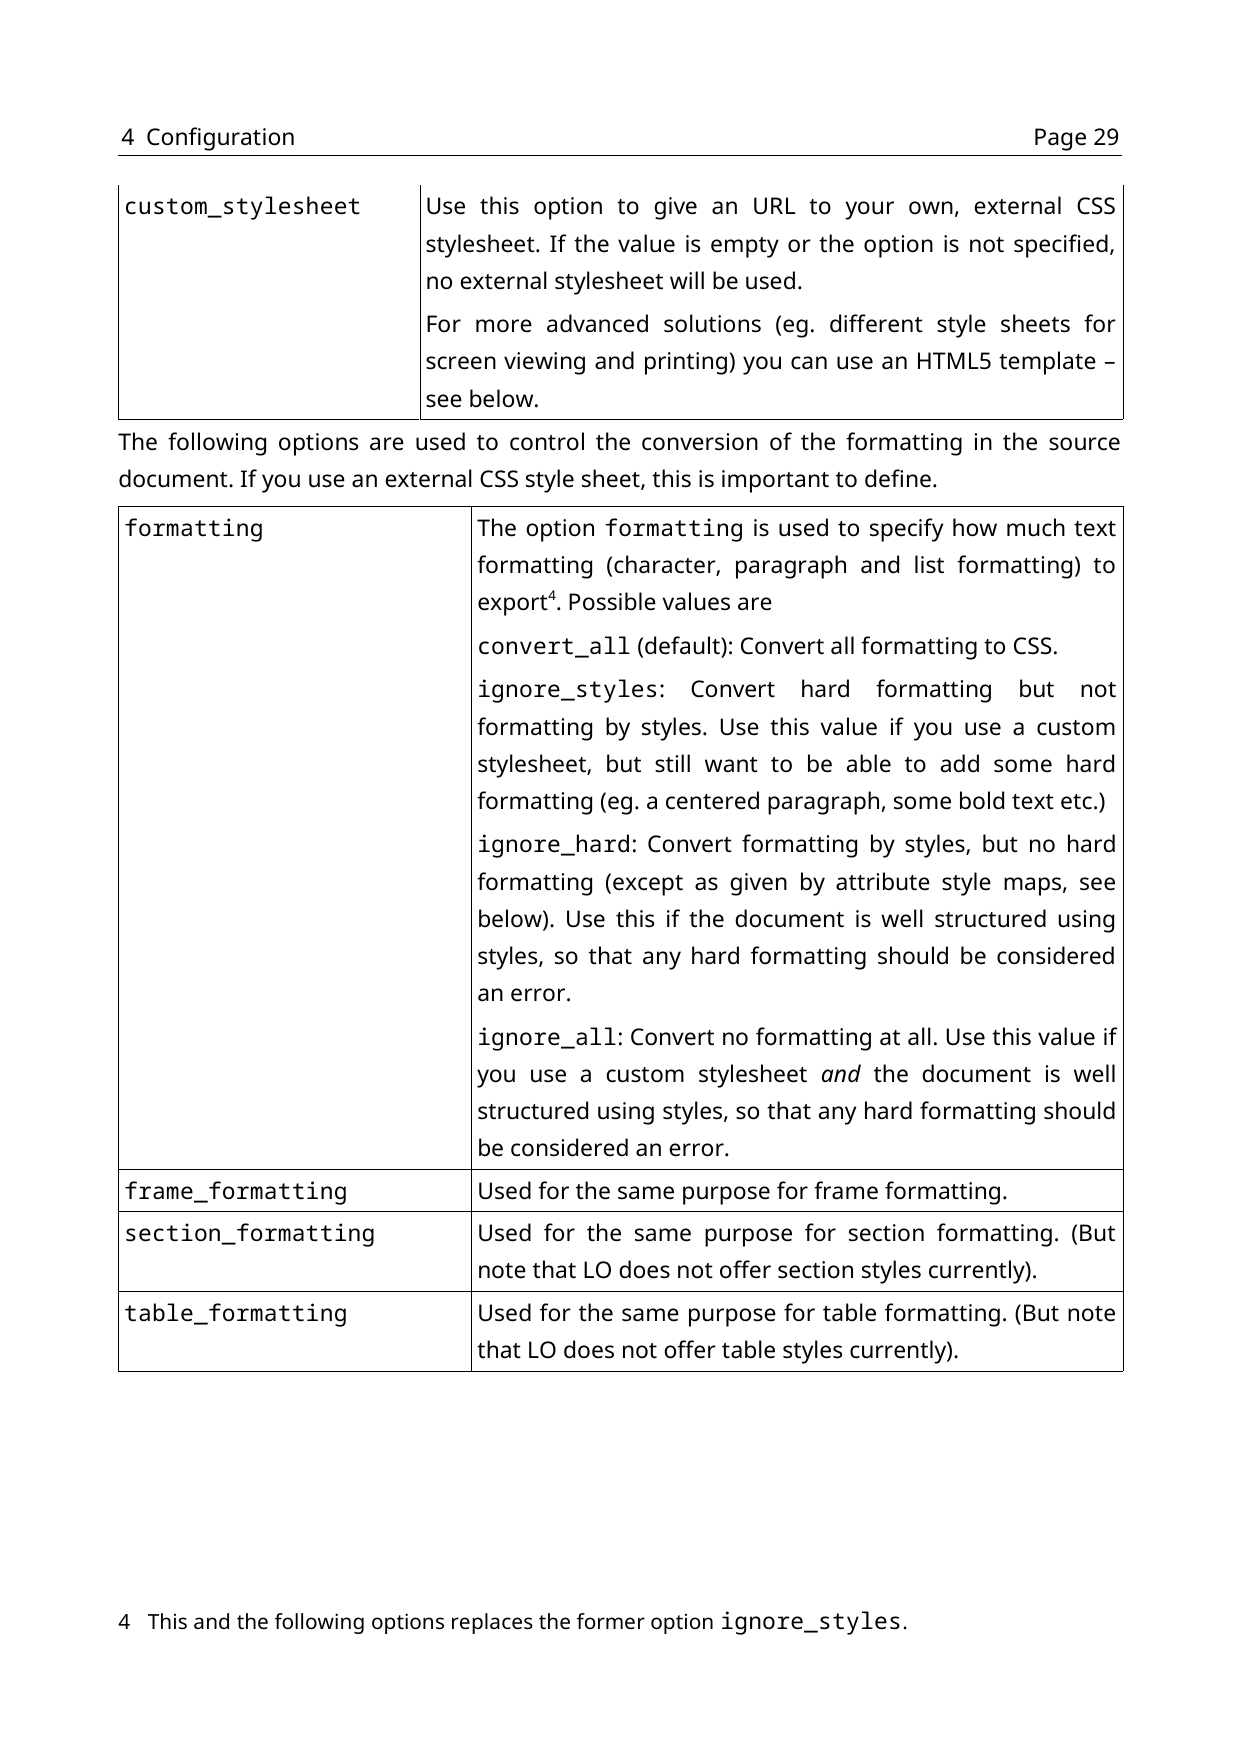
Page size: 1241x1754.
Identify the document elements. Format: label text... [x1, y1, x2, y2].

table_cell Used for the same purpose for table formatting. (But note that LO does not offer table styles currently). [472, 1292, 1123, 1371]
table_cell table_formatting [119, 1292, 471, 1371]
table_cell Used for the same purpose for section formatting. (But note that LO does not offer section styles currently). [472, 1212, 1123, 1291]
table_cell Used for the same purpose for frame formatting. [472, 1170, 1123, 1211]
table_cell section_formatting [119, 1212, 471, 1291]
table_header The option formatting is used to specify how much text formatting (character, paragraph and list formatting) to export. Possible values are convert_all (default): Convert all formatting to CSS. ignore_styles: Convert hard formatting but not formatting by styles. Use this value if you use a custom stylesheet, but still want to be able to add some hard formatting (eg. a centered paragraph, some bold text etc.) ignore_hard: Convert formatting by styles, but no hard formatting (except as given by attribute style maps, see below). Use this if the document is well structured using styles, so that any hard formatting should be considered an error. ignore_all: Convert no formatting at all. Use this value if you use a custom stylesheet and the document is well structured using styles, so that any hard formatting should be considered an error. [472, 507, 1123, 1169]
table_cell Use this option to give an URL to your own, external CSS stylesheet. If the value is empty or the option is not specified, no external stylesheet will be used. For more advanced solutions (eg. different style sheets for screen viewing and printing) you can use an HTML5 template – see below. [421, 185, 1123, 419]
table_header formatting [119, 507, 471, 1169]
table_cell custom_stylesheet [119, 185, 419, 419]
text The following options are used to control the conversion of the formatting in the source document. If you use an external CSS style sheet, this is important to define. [118, 426, 1122, 494]
table_cell frame_formatting [119, 1170, 471, 1211]
